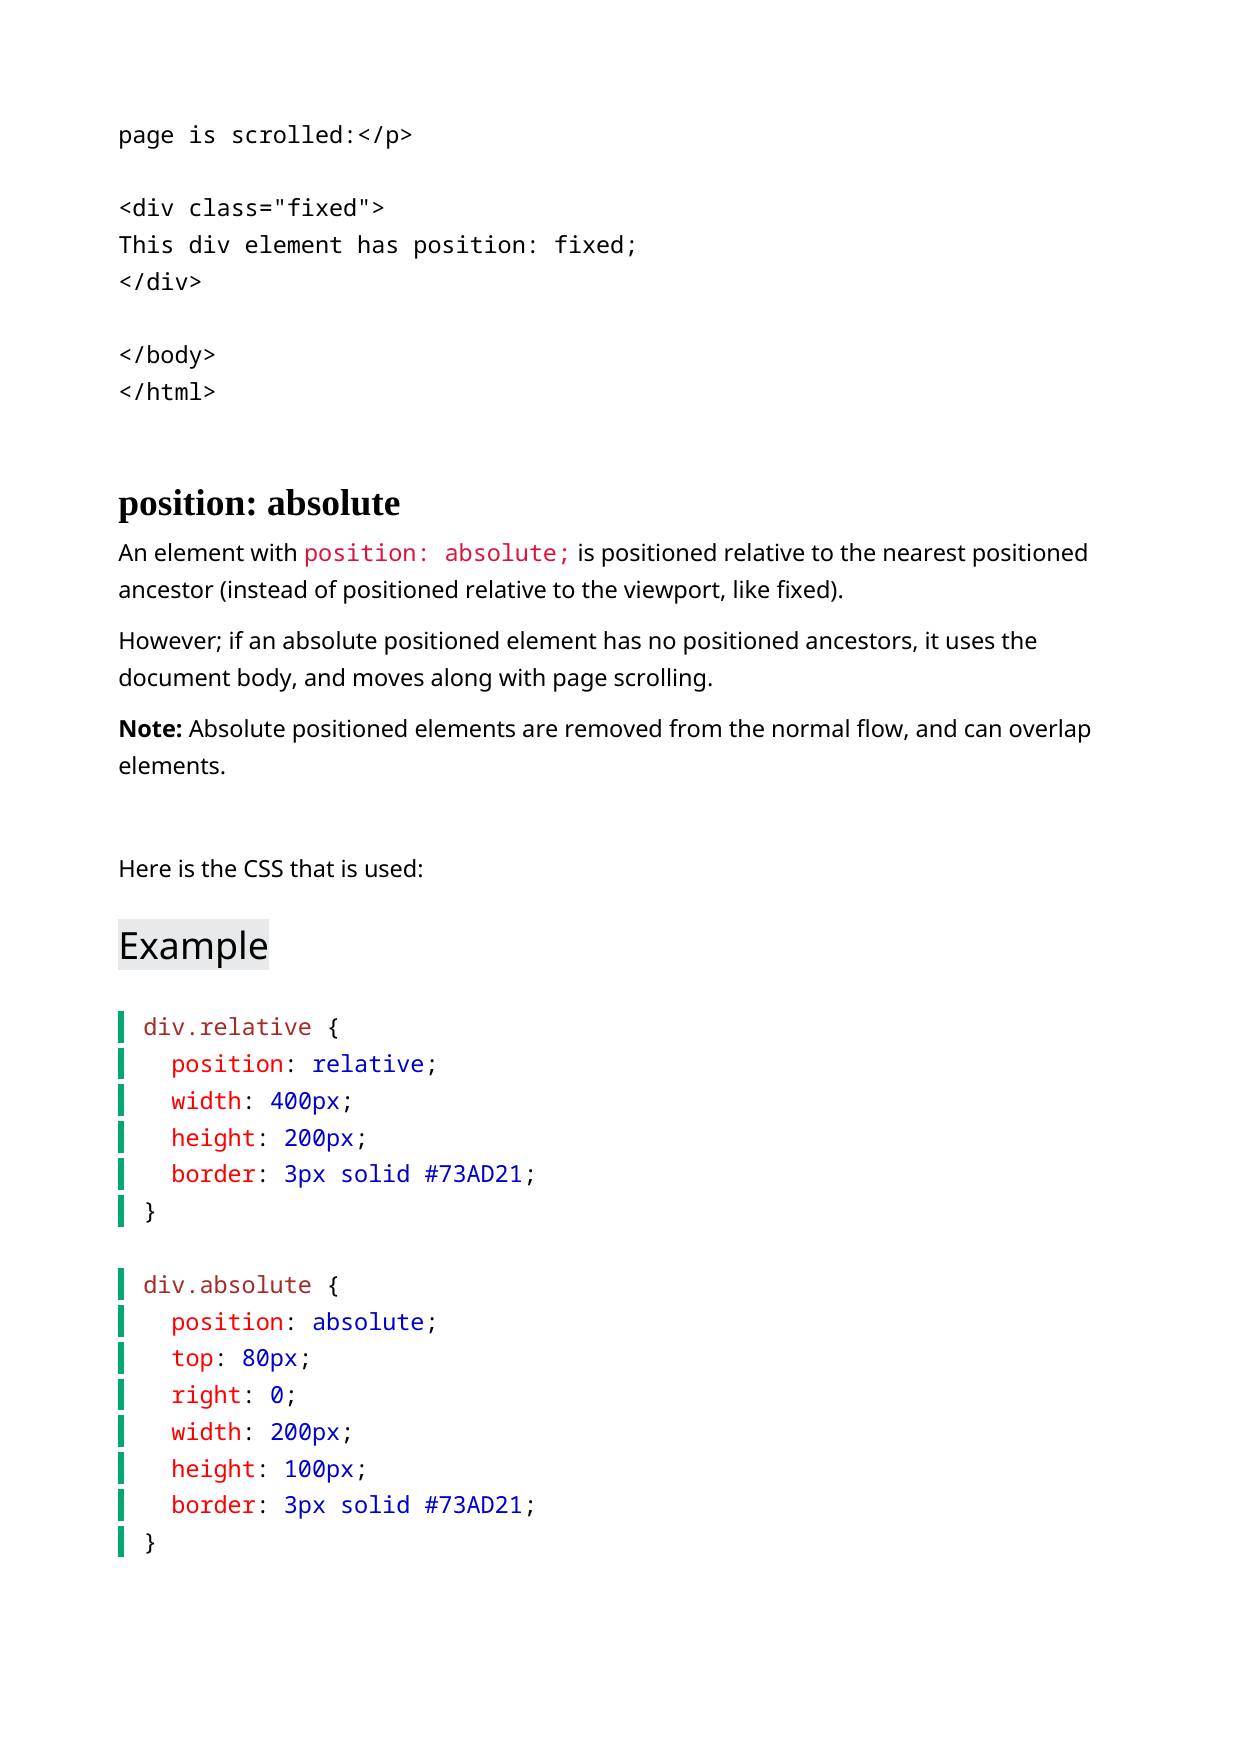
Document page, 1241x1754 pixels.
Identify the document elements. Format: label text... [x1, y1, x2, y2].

text page is scrolled:</p> [118, 118, 1122, 150]
text However; if an absolute positioned element has no positioned ancestors, it uses the document body, and moves along with page scrolling. [118, 624, 1122, 693]
text Here is the CSS that is used: [118, 852, 1122, 884]
text </body> [118, 339, 1122, 371]
text <div class="fixed"> [118, 192, 1122, 224]
text An element with position: absolute; is positioned relative to the nearest positioned ancestor (instead of positioned relative to the viewport, like fixed). [118, 536, 1122, 605]
text div.relative { position: relative; width: 400px; height: 200px; border: 3px solid #73AD21; } div.absolute { position: absolute; top: 80px; right: 0; width: 200px; height: 100px; border: 3px solid #73AD21; } [118, 1011, 1122, 1557]
text This div element has position: fixed; [118, 228, 1122, 260]
text </html> [118, 376, 1122, 407]
text </div> [118, 265, 1122, 297]
text Note: Absolute positioned elements are removed from the normal flow, and can overlap elements. [118, 713, 1122, 781]
subtitle position: absolute [118, 481, 1122, 524]
subtitle Example [118, 919, 1122, 970]
